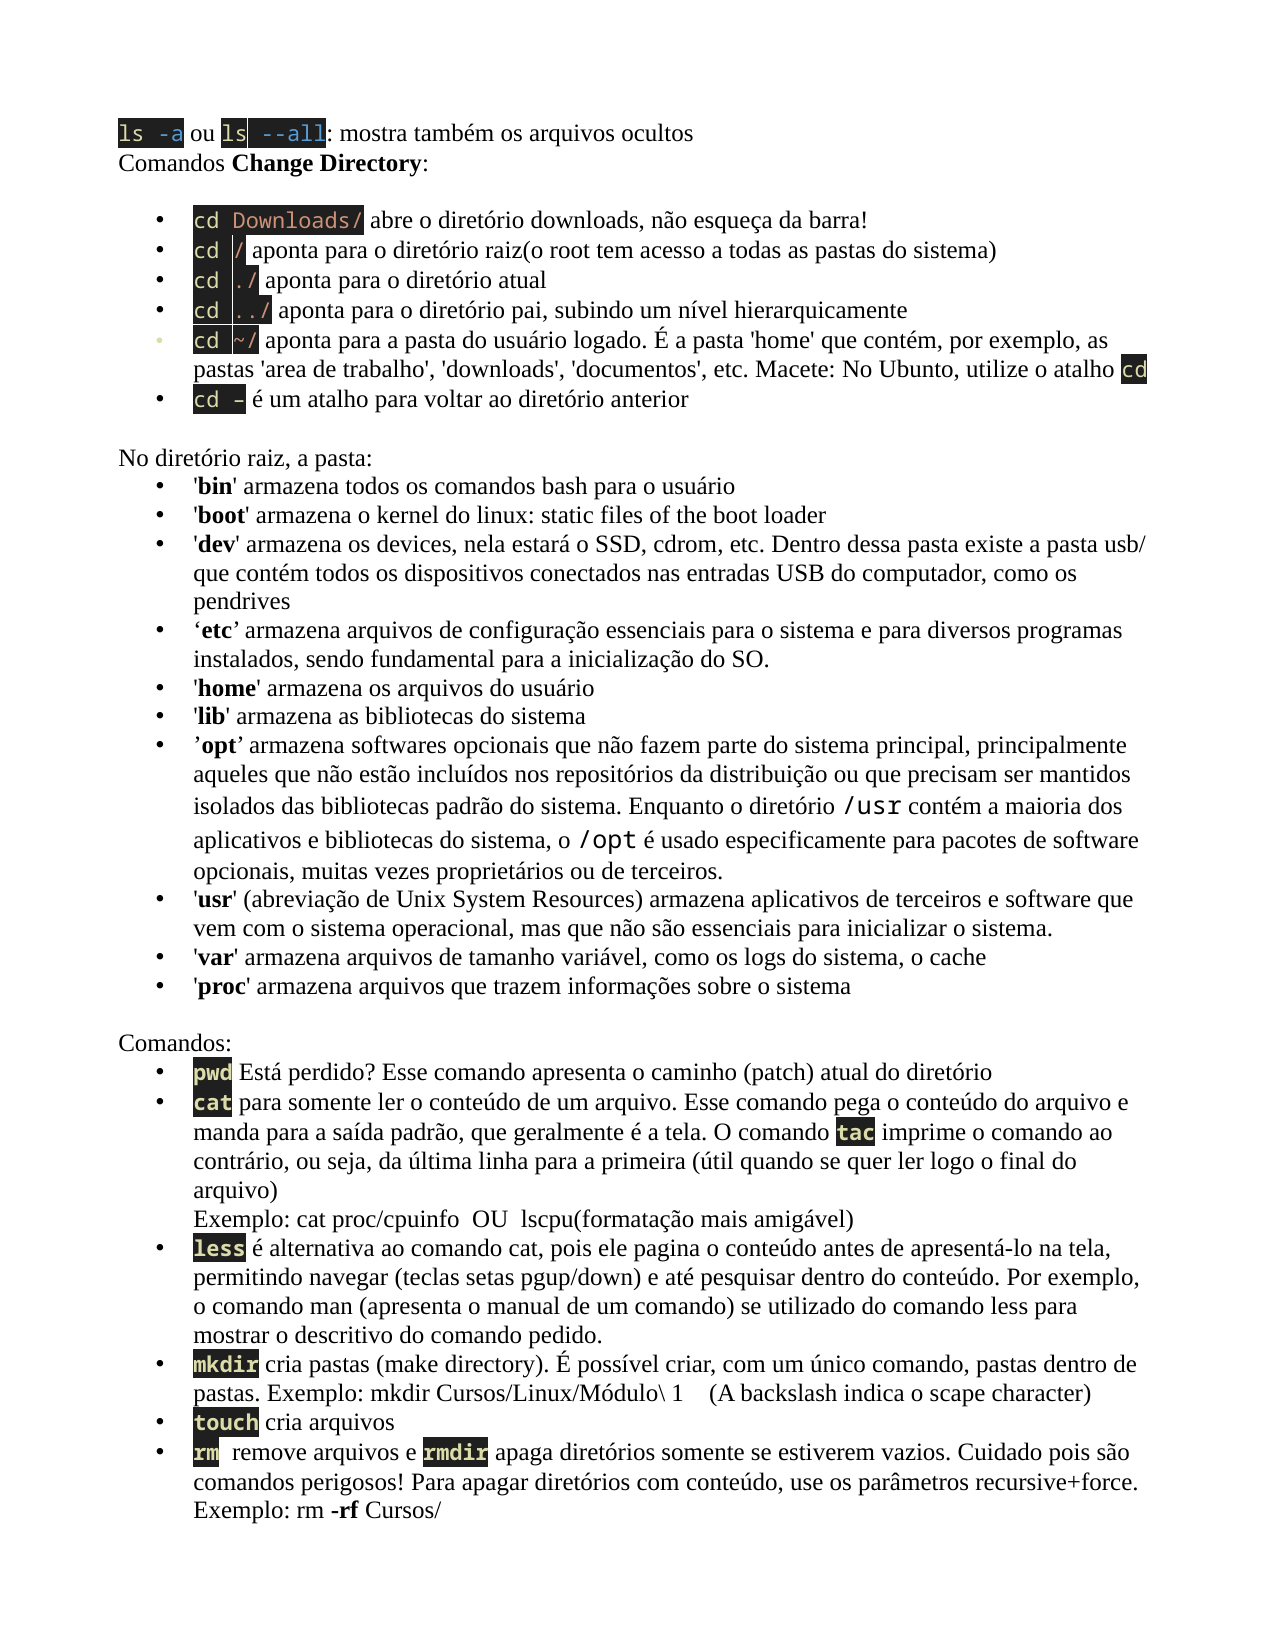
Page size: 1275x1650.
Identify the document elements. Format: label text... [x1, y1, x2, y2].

list less é alternativa ao comando cat, pois ele pagina o conteúdo antes de apresentá-lo na tela, permitindo navegar (teclas setas pgup/down) e até pesquisar dentro do conteúdo. Por exemplo, o comando man (apresenta o manual de um comando) se utilizado do comando less para mostrar o descritivo do comando pedido. [156, 1233, 1157, 1349]
list cd ~/ aponta para a pasta do usuário logado. É a pasta 'home' que contém, por exemplo, as pastas 'area de trabalho', 'downloads', 'documentos', etc. Macete: No Ubunto, utilize o atalho cd [156, 324, 1157, 384]
list rm remove arquivos e rmdir apaga diretórios somente se estiverem vazios. Cuidado pois são comandos perigosos! Para apagar diretórios com conteúdo, use os parâmetros recursive+force. Exemplo: rm -rf Cursos/ [156, 1437, 1157, 1524]
list cd Downloads/ abre o diretório downloads, não esqueça da barra! [156, 205, 1157, 235]
list mkdir cria pastas (make directory). É possível criar, com um único comando, pastas dentro de pastas. Exemplo: mkdir Cursos/Linux/Módulo\ 1 (A backslash indica o scape character) [156, 1349, 1157, 1407]
list ’opt’ armazena softwares opcionais que não fazem parte do sistema principal, principalmente aqueles que não estão incluídos nos repositórios da distribuição ou que precisam ser mantidos isolados das bibliotecas padrão do sistema. Enquanto o diretório /usr contém a maioria dos aplicativos e bibliotecas do sistema, o /opt é usado especificamente para pacotes de software opcionais, muitas vezes proprietários ou de terceiros. [156, 730, 1157, 884]
list 'usr' (abreviação de Unix System Resources) armazena aplicativos de terceiros e software que vem com o sistema operacional, mas que não são essenciais para inicializar o sistema. [156, 884, 1157, 942]
list cd – é um atalho para voltar ao diretório anterior [156, 384, 1157, 414]
list cd / aponta para o diretório raiz(o root tem acesso a todas as pastas do sistema) [156, 235, 1157, 265]
list 'var' armazena arquivos de tamanho variável, como os logs do sistema, o cache [156, 942, 1157, 971]
list 'lib' armazena as bibliotecas do sistema [156, 701, 1157, 730]
list cd ./ aponta para o diretório atual [156, 265, 1157, 295]
text ls -a ou ls --all: mostra também os arquivos ocultos [118, 118, 1157, 148]
list 'boot' armazena o kernel do linux: static files of the boot loader [156, 500, 1157, 529]
list ‘etc’ armazena arquivos de configuração essenciais para o sistema e para diversos programas instalados, sendo fundamental para a inicialização do SO. [156, 615, 1157, 673]
list 'proc' armazena arquivos que trazem informações sobre o sistema [156, 971, 1157, 999]
list 'dev' armazena os devices, nela estará o SSD, cdrom, etc. Dentro dessa pasta existe a pasta usb/ que contém todos os dispositivos conectados nas entradas USB do computador, como os pendrives [156, 529, 1157, 615]
list pwd Está perdido? Esse comando apresenta o caminho (patch) atual do diretório [156, 1057, 1157, 1087]
list cd ../ aponta para o diretório pai, subindo um nível hierarquicamente [156, 295, 1157, 324]
list 'bin' armazena todos os comandos bash para o usuário [156, 471, 1157, 500]
list 'home' armazena os arquivos do usuário [156, 673, 1157, 701]
list cat para somente ler o conteúdo de um arquivo. Esse comando pega o conteúdo do arquivo e manda para a saída padrão, que geralmente é a tela. O comando tac imprime o comando ao contrário, ou seja, da última linha para a primeira (útil quando se quer ler logo o final do arquivo) Exemplo: cat proc/cpuinfo OU lscpu(formatação mais amigável) [156, 1087, 1157, 1233]
text Comandos: [118, 1028, 1157, 1057]
text No diretório raiz, a pasta: [118, 443, 1157, 471]
text Comandos Change Directory: [118, 148, 1157, 177]
list touch cria arquivos [156, 1407, 1157, 1437]
